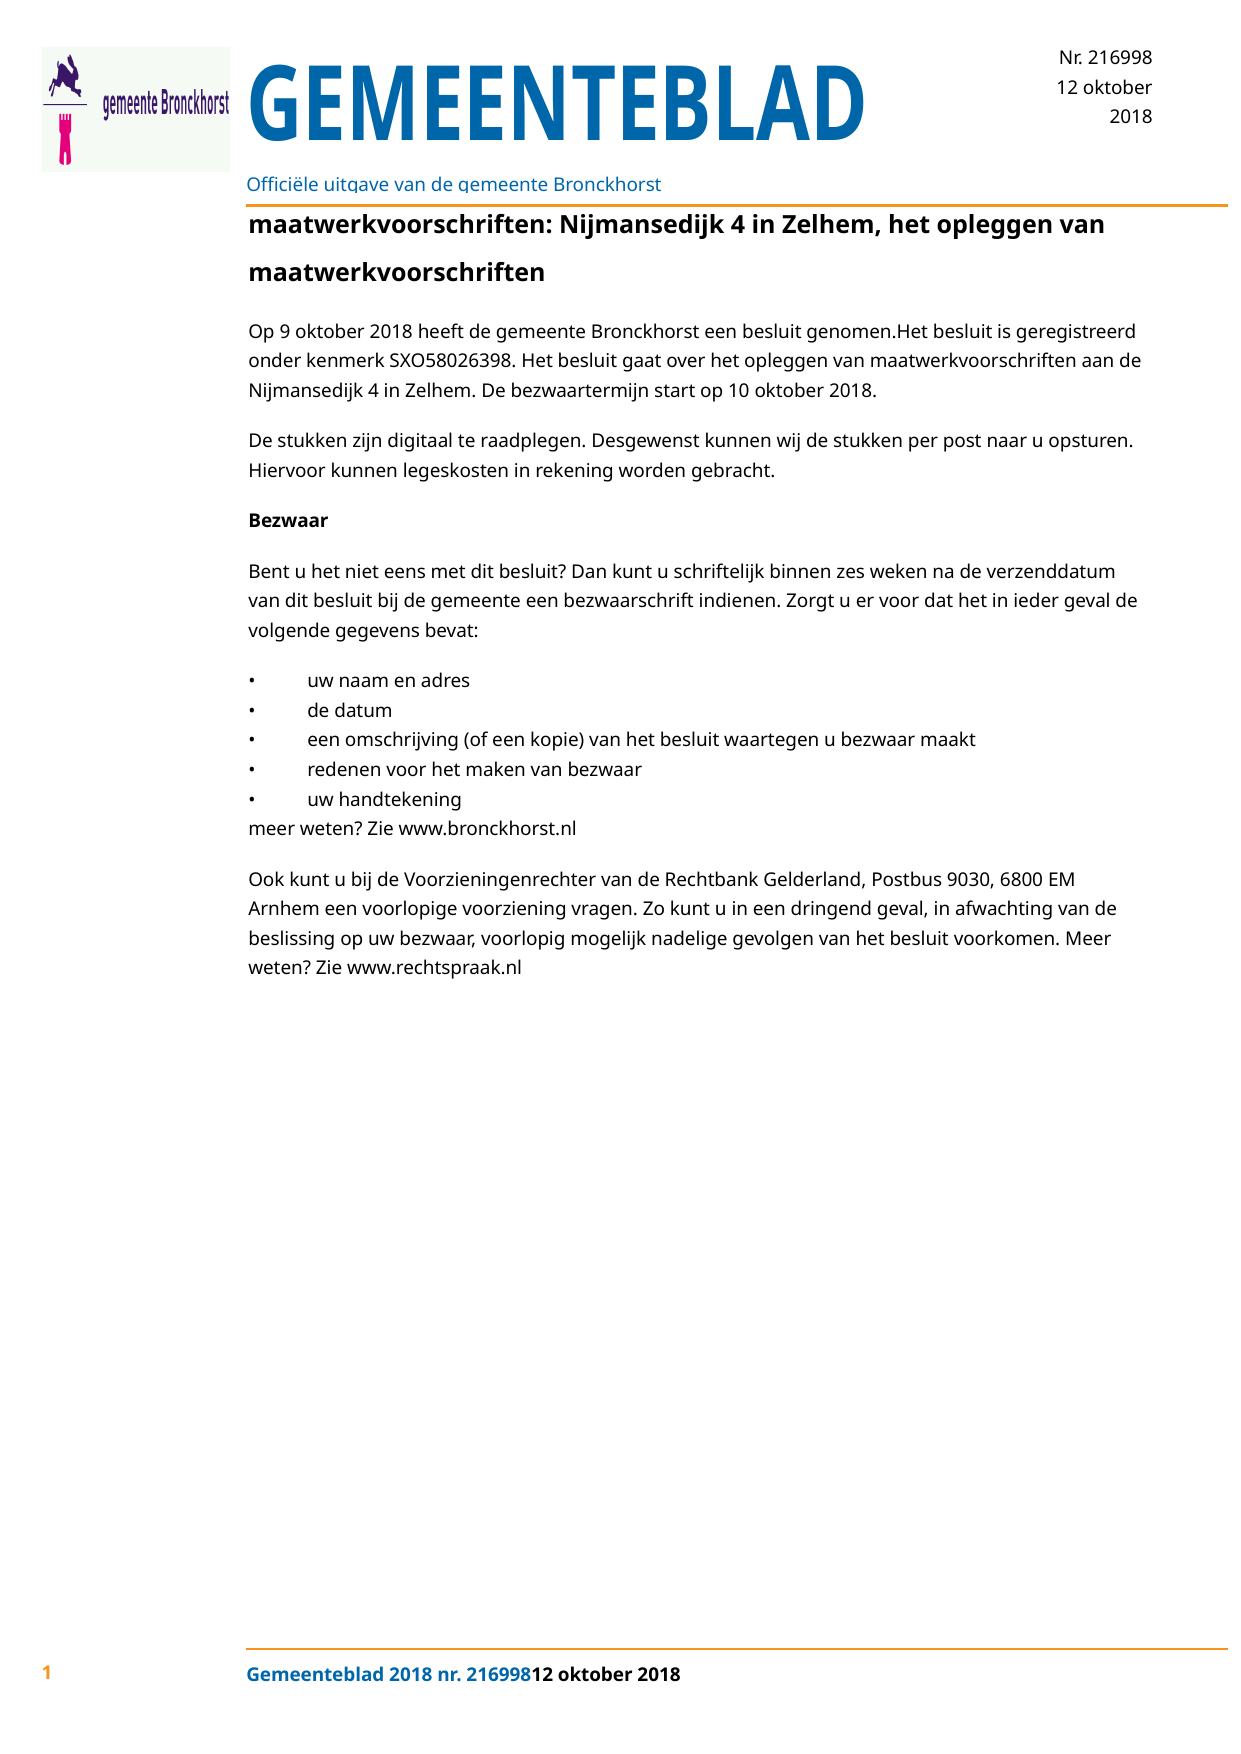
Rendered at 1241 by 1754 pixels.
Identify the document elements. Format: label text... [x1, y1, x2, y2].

text Ook kunt u bij de Voorzieningenrechter van de Rechtbank Gelderland, Postbus 9030, 6800 EM Arnhem een voorlopige voorziening vragen. Zo kunt u in een dringend geval, in afwachting van de beslissing op uw bezwaar, voorlopig mogelijk nadelige gevolgen van het besluit voorkomen. Meer weten? Zie www.rechtspraak.nl [248, 866, 1152, 980]
text De stukken zijn digitaal te raadplegen. Desgewenst kunnen wij de stukken per post naar u opsturen. Hiervoor kunnen legeskosten in rekening worden gebracht. [248, 427, 1152, 483]
list de datum [248, 697, 1152, 723]
text Op 9 oktober 2018 heeft de gemeente Bronckhorst een besluit genomen.Het besluit is geregistreerd onder kenmerk SXO58026398. Het besluit gaat over het opleggen van maatwerkvoorschriften aan de Nijmansedijk 4 in Zelhem. De bezwaartermijn start op 10 oktober 2018. [248, 318, 1152, 403]
picture [41, 47, 231, 172]
text meer weten? Zie www.bronckhorst.nl [248, 815, 1152, 841]
list uw naam en adres [248, 667, 1152, 693]
list uw handtekening [248, 786, 1152, 812]
list redenen voor het maken van bezwaar [248, 756, 1152, 782]
text Bent u het niet eens met dit besluit? Dan kunt u schriftelijk binnen zes weken na de verzenddatum van dit besluit bij de gemeente een bezwaarschrift indienen. Zorgt u er voor dat het in ieder geval de volgende gegevens bevat: [248, 558, 1152, 643]
list een omschrijving (of een kopie) van het besluit waartegen u bezwaar maakt [248, 727, 1152, 752]
text Bezwaar [248, 507, 1152, 533]
text maatwerkvoorschriften: Nijmansedijk 4 in Zelhem, het opleggen van maatwerkvoorschriften [248, 207, 1152, 288]
